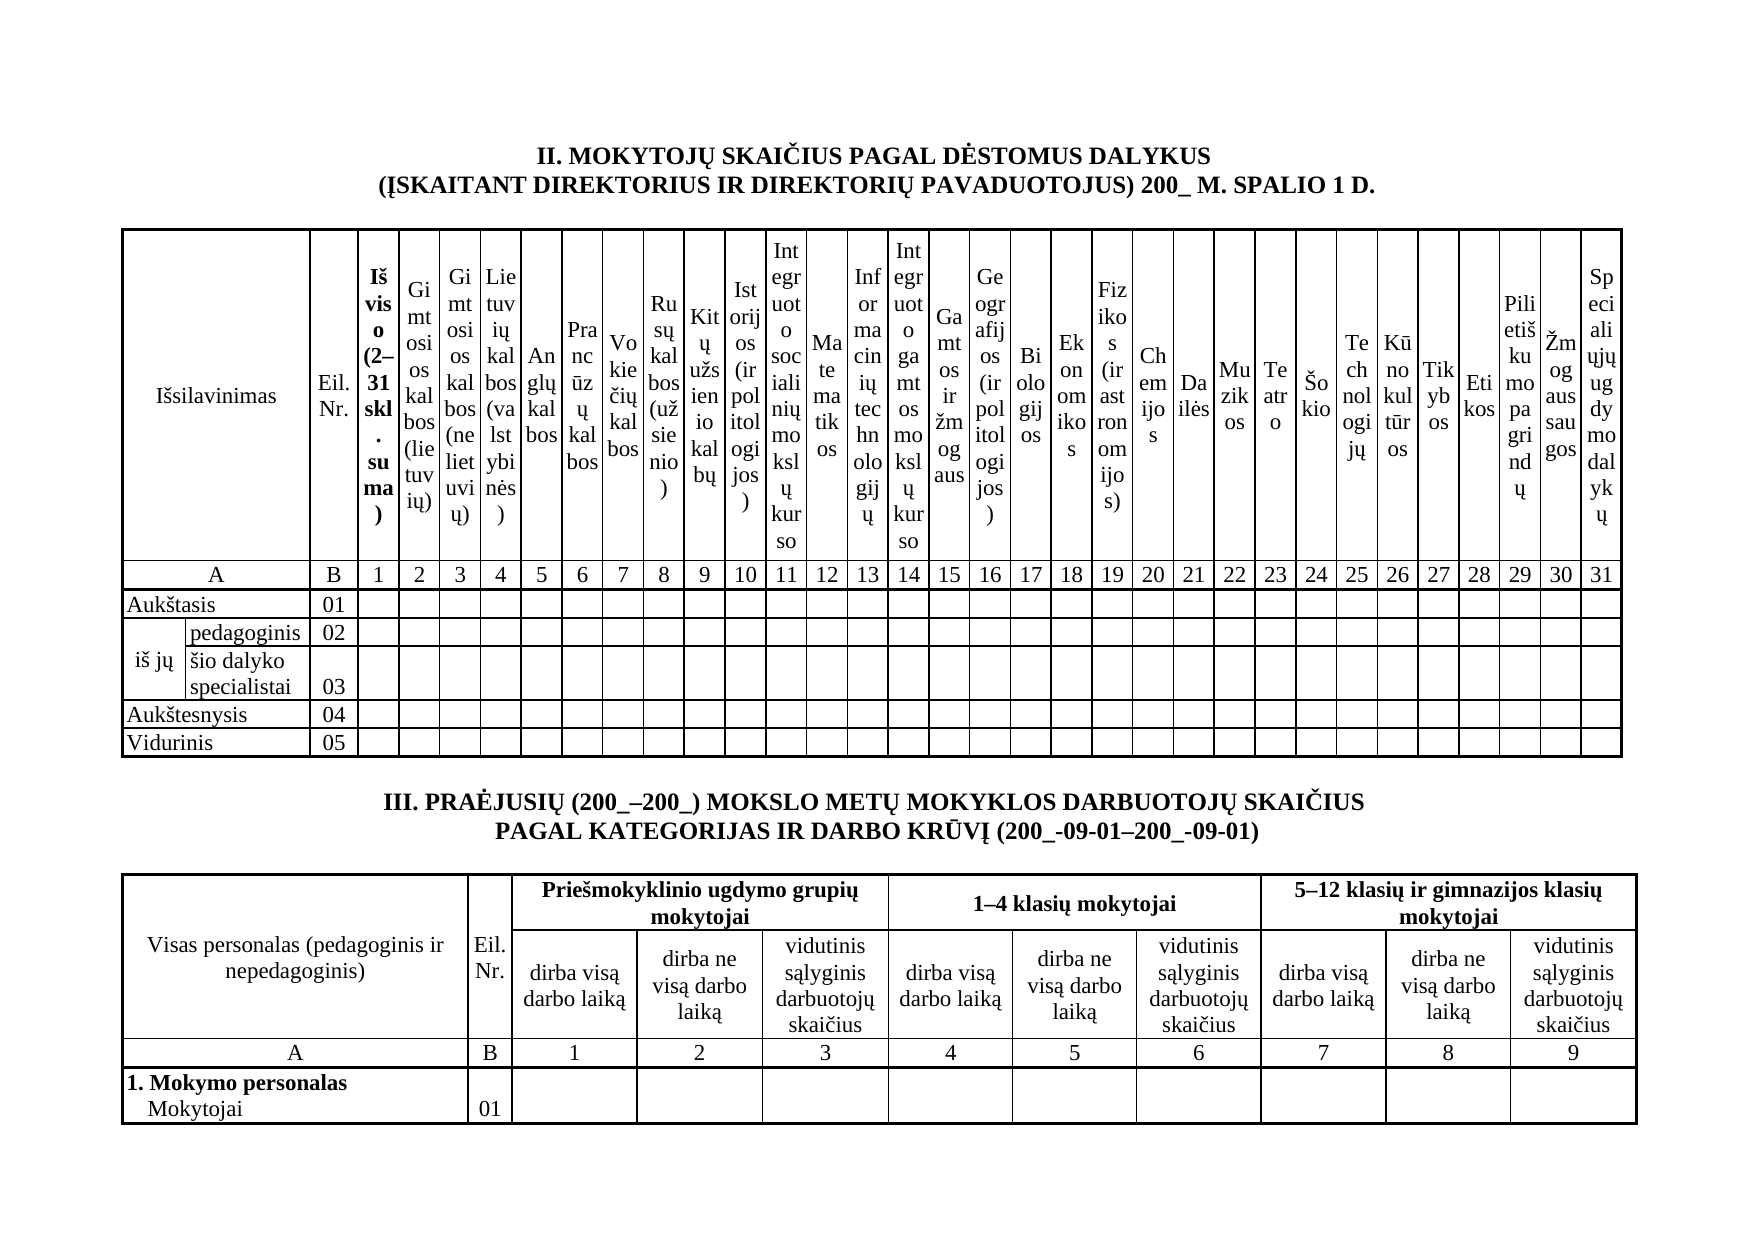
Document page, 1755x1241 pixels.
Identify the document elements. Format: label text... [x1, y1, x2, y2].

table_cell [563, 729, 602, 755]
table_header Informacinių technologijų [848, 231, 887, 560]
table_cell [359, 591, 398, 617]
table_header Teatro [1256, 231, 1295, 560]
table_cell [522, 647, 561, 699]
table_cell 28 [1460, 561, 1499, 588]
table_cell 16 [970, 561, 1010, 588]
table_cell [644, 619, 683, 645]
table_cell [1174, 619, 1213, 645]
table_cell [359, 647, 398, 699]
table_cell [1500, 647, 1540, 699]
table_cell [726, 729, 765, 755]
table_cell [481, 591, 520, 617]
table_cell [644, 701, 683, 727]
table_cell [767, 619, 806, 645]
table_cell [440, 647, 480, 699]
table_cell [767, 701, 806, 727]
table_cell [359, 619, 398, 645]
table_cell 1 [513, 1039, 636, 1066]
table_cell 31 [1582, 561, 1620, 588]
table_cell [563, 647, 602, 699]
table_cell [440, 729, 480, 755]
table_cell 15 [930, 561, 969, 588]
table_cell [848, 729, 887, 755]
table_cell [726, 647, 765, 699]
table_cell B [311, 561, 357, 588]
table_cell [1541, 701, 1580, 727]
table_header Integruoto gamtos mokslų kurso [889, 231, 928, 560]
table_cell dirba ne visą darbo laiką [1013, 931, 1136, 1038]
table_cell 21 [1174, 561, 1213, 588]
table_cell [1541, 729, 1580, 755]
table_cell [1256, 647, 1295, 699]
table_cell 1 [359, 561, 398, 588]
table_cell 22 [1215, 561, 1254, 588]
table_cell 8 [644, 561, 683, 588]
table_cell [603, 729, 643, 755]
table_cell [522, 701, 561, 727]
table_cell 4 [481, 561, 520, 588]
table_cell [889, 701, 928, 727]
table_cell [481, 701, 520, 727]
table_cell [1500, 591, 1540, 617]
table_cell [440, 701, 480, 727]
table_header Išsilavinimas [124, 231, 309, 560]
table_cell 27 [1419, 561, 1458, 588]
table_cell 26 [1378, 561, 1417, 588]
table_header Lietuvių kalbos (valstybinės) [481, 231, 520, 560]
table_cell [1511, 1069, 1635, 1121]
table_cell [1093, 647, 1132, 699]
table_cell [563, 619, 602, 645]
table_cell [1337, 701, 1377, 727]
table_cell [1378, 729, 1417, 755]
table_cell [603, 619, 643, 645]
table_cell [1337, 729, 1377, 755]
table_cell [1256, 591, 1295, 617]
table_header Priešmokyklinio ugdymo grupių mokytojai [513, 876, 888, 929]
table_cell [1093, 729, 1132, 755]
table_header Technologijų [1337, 231, 1377, 560]
table_cell [1419, 701, 1458, 727]
table_cell [1215, 701, 1254, 727]
table_cell [1262, 1069, 1385, 1121]
table_header Vokiečių kalbos [603, 231, 643, 560]
table_cell [481, 647, 520, 699]
table_cell [1541, 591, 1580, 617]
table_cell [970, 729, 1010, 755]
table_cell [1256, 619, 1295, 645]
table_cell [1378, 701, 1417, 727]
table_header 5–12 klasių ir gimnazijos klasių mokytojai [1262, 876, 1635, 929]
table_cell [1297, 701, 1336, 727]
table_header Integruoto socialinių mokslų kurso [767, 231, 806, 560]
table_header Ekonomikos [1052, 231, 1091, 560]
table_cell 6 [1137, 1039, 1260, 1066]
table_cell 10 [726, 561, 765, 588]
table_cell 29 [1500, 561, 1540, 588]
table_cell [1011, 591, 1050, 617]
table_cell [1011, 729, 1050, 755]
table_cell [1174, 591, 1213, 617]
table_cell 3 [763, 1039, 888, 1066]
table_header Anglų kalbos [522, 231, 561, 560]
table_cell [603, 701, 643, 727]
table_cell [930, 701, 969, 727]
table_cell vidutinis sąlyginis darbuotojų skaičius [763, 931, 888, 1038]
table_cell [1174, 729, 1213, 755]
text III. PRAĖJUSIŲ (200_–200_) MOKSLO METŲ MOKYKLOS DARBUOTOJŲ SKAIČIUS PAGAL KATEGORIJAS IR DARBO KRŪVĮ (200_-09-01–200_-09-01) [118, 787, 1636, 844]
table_header Gamtos ir žmogaus [930, 231, 969, 560]
table_cell [1215, 647, 1254, 699]
table_cell [685, 701, 724, 727]
table_cell [1582, 591, 1620, 617]
table_cell [1093, 591, 1132, 617]
table_header 1–4 klasių mokytojai [889, 876, 1260, 929]
table_cell [1500, 619, 1540, 645]
table_cell 2 [400, 561, 439, 588]
table_cell 17 [1011, 561, 1050, 588]
table_cell [807, 591, 847, 617]
table_header Pilietiškumo pagrindų [1500, 231, 1540, 560]
table_cell [1337, 647, 1377, 699]
table_cell [1582, 701, 1620, 727]
table_cell [889, 729, 928, 755]
table_header Šokio [1297, 231, 1336, 560]
table_cell [563, 591, 602, 617]
table_cell [400, 619, 439, 645]
table_cell [644, 647, 683, 699]
table_header Kūno kultūros [1378, 231, 1417, 560]
table_cell [930, 647, 969, 699]
table_cell [1378, 647, 1417, 699]
table_cell [930, 591, 969, 617]
table_cell [1460, 591, 1499, 617]
table_cell dirba visą darbo laiką [889, 931, 1012, 1038]
table_cell [970, 619, 1010, 645]
table_cell [889, 1069, 1012, 1121]
table_cell [1582, 729, 1620, 755]
table_cell [1052, 619, 1091, 645]
table_cell 7 [1262, 1039, 1385, 1066]
table_cell [807, 701, 847, 727]
table_cell [440, 591, 480, 617]
table_cell [726, 591, 765, 617]
table_cell [685, 729, 724, 755]
table_cell [1133, 619, 1173, 645]
table_cell [726, 619, 765, 645]
table_cell [889, 591, 928, 617]
table_header Fizikos (ir astronomijos) [1093, 231, 1132, 560]
table_cell [1093, 701, 1132, 727]
table_header Specialiųjų ugdymo dalykų [1582, 231, 1620, 560]
table_cell [889, 647, 928, 699]
table_cell [807, 647, 847, 699]
table_cell 04 [311, 701, 357, 727]
table_cell 25 [1337, 561, 1377, 588]
table_cell [1297, 647, 1336, 699]
table_cell [1133, 729, 1173, 755]
table_cell [1215, 729, 1254, 755]
table_cell [807, 619, 847, 645]
table_cell [1011, 647, 1050, 699]
table_header Chemijos [1133, 231, 1173, 560]
table_cell [1297, 591, 1336, 617]
table_cell [1419, 729, 1458, 755]
table_header Dailės [1174, 231, 1213, 560]
table_cell [513, 1069, 636, 1121]
table_cell [1582, 647, 1620, 699]
table_header Matematikos [807, 231, 847, 560]
table_cell [563, 701, 602, 727]
table_cell 24 [1297, 561, 1336, 588]
table_cell [359, 701, 398, 727]
table_cell [970, 591, 1010, 617]
table_cell [644, 591, 683, 617]
table_cell [1011, 619, 1050, 645]
table_cell 20 [1133, 561, 1173, 588]
table_cell [1256, 729, 1295, 755]
table_cell 03 [311, 647, 357, 699]
table_header Etikos [1460, 231, 1499, 560]
table_cell [767, 591, 806, 617]
table_header Kitų užsienio kalbų [685, 231, 724, 560]
table_cell [638, 1069, 762, 1121]
table_cell [1256, 701, 1295, 727]
table_cell [1582, 619, 1620, 645]
table_cell [1460, 729, 1499, 755]
table_cell iš jų [124, 619, 185, 699]
table_cell Vidurinis [124, 729, 309, 755]
table_cell 3 [440, 561, 480, 588]
table_cell [1378, 591, 1417, 617]
table_cell 13 [848, 561, 887, 588]
table_cell [807, 729, 847, 755]
table_cell [1419, 647, 1458, 699]
table_cell [889, 619, 928, 645]
table_cell [1137, 1069, 1260, 1121]
table_cell [685, 647, 724, 699]
table_cell Aukštesnysis [124, 701, 309, 727]
table_cell [685, 591, 724, 617]
table_cell 9 [685, 561, 724, 588]
table_cell [603, 591, 643, 617]
table_cell A [124, 1039, 467, 1066]
table_header Muzikos [1215, 231, 1254, 560]
table_cell 1. Mokymo personalas Mokytojai [124, 1069, 467, 1121]
table_header Visas personalas (pedagoginis ir nepedagoginis) [124, 876, 467, 1038]
table_cell [848, 619, 887, 645]
table_cell 8 [1387, 1039, 1510, 1066]
table_cell 7 [603, 561, 643, 588]
table_cell [1133, 647, 1173, 699]
table_cell [763, 1069, 888, 1121]
table_cell [1297, 729, 1336, 755]
table_cell šio dalyko specialistai [186, 647, 309, 699]
table_cell [767, 729, 806, 755]
table_header Eil. Nr. [311, 231, 357, 560]
table_cell 02 [311, 619, 357, 645]
table_cell A [124, 561, 309, 588]
table_cell 01 [311, 591, 357, 617]
table_cell [848, 647, 887, 699]
table_cell 01 [469, 1069, 511, 1121]
table_cell [1052, 729, 1091, 755]
table_cell vidutinis sąlyginis darbuotojų skaičius [1137, 931, 1260, 1038]
table_cell [1419, 619, 1458, 645]
table_cell [522, 619, 561, 645]
table_cell [685, 619, 724, 645]
table_cell [970, 701, 1010, 727]
table_header Geografijos (ir politologijos) [970, 231, 1010, 560]
table_cell 2 [638, 1039, 762, 1066]
table_cell [1460, 619, 1499, 645]
table_cell [848, 701, 887, 727]
table_cell [440, 619, 480, 645]
table_cell Aukštasis [124, 591, 309, 617]
table_cell 6 [563, 561, 602, 588]
table_header Gimtosios kalbos (ne lietuvių) [440, 231, 480, 560]
table_cell [1541, 647, 1580, 699]
table_cell 23 [1256, 561, 1295, 588]
table_cell [1011, 701, 1050, 727]
table_header Biologijos [1011, 231, 1050, 560]
table_cell [1174, 701, 1213, 727]
table_cell [400, 647, 439, 699]
table_cell [1460, 701, 1499, 727]
table_cell [1215, 619, 1254, 645]
table_header Rusų kalbos (užsienio) [644, 231, 683, 560]
table_header Tikybos [1419, 231, 1458, 560]
table_cell [1174, 647, 1213, 699]
table_cell [1052, 591, 1091, 617]
table_cell [726, 701, 765, 727]
table_cell [400, 729, 439, 755]
table_cell [522, 591, 561, 617]
text II. MOKYTOJŲ SKAIČIUS PAGAL DĖSTOMUS DALYKUS (ĮSKAITANT DIREKTORIUS IR DIREKTORIŲ PAVADUOTOJUS) 200_ M. SPALIO 1 D. [118, 141, 1636, 199]
table_cell [930, 619, 969, 645]
table_cell [1378, 619, 1417, 645]
table_cell [848, 591, 887, 617]
table_header Istorijos (ir politologijos) [726, 231, 765, 560]
table_cell [603, 647, 643, 699]
table_cell 14 [889, 561, 928, 588]
table_cell [1093, 619, 1132, 645]
table_cell 12 [807, 561, 847, 588]
table_header Prancūzų kalbos [563, 231, 602, 560]
table_header Žmogaus saugos [1541, 231, 1580, 560]
table_cell [1337, 619, 1377, 645]
table_cell 4 [889, 1039, 1012, 1066]
table_cell 05 [311, 729, 357, 755]
table_cell pedagoginis [186, 619, 309, 645]
table_cell 11 [767, 561, 806, 588]
table_cell [1133, 591, 1173, 617]
table_cell [1500, 729, 1540, 755]
table_cell 5 [1013, 1039, 1136, 1066]
table_cell [481, 729, 520, 755]
table_cell dirba ne visą darbo laiką [1387, 931, 1510, 1038]
table_cell [522, 729, 561, 755]
table_cell [1460, 647, 1499, 699]
table_cell [400, 591, 439, 617]
table_cell [1500, 701, 1540, 727]
table_header Eil. Nr. [469, 876, 511, 1038]
table_cell [930, 729, 969, 755]
table_cell [1419, 591, 1458, 617]
table_header Iš viso (2–31 skl. suma) [359, 231, 398, 560]
table_cell [1013, 1069, 1136, 1121]
table_cell [1541, 619, 1580, 645]
table_cell dirba ne visą darbo laiką [638, 931, 762, 1038]
table_cell [1052, 701, 1091, 727]
table_cell [1133, 701, 1173, 727]
table_cell [481, 619, 520, 645]
table_cell 30 [1541, 561, 1580, 588]
table_cell vidutinis sąlyginis darbuotojų skaičius [1511, 931, 1635, 1038]
table_cell [1337, 591, 1377, 617]
table_cell [1215, 591, 1254, 617]
table_cell 18 [1052, 561, 1091, 588]
table_cell [1387, 1069, 1510, 1121]
table_cell [767, 647, 806, 699]
table_cell [359, 729, 398, 755]
table_cell 19 [1093, 561, 1132, 588]
table_cell dirba visą darbo laiką [513, 931, 636, 1038]
table_cell B [469, 1039, 511, 1066]
table_cell [400, 701, 439, 727]
table_cell 5 [522, 561, 561, 588]
table_cell 9 [1511, 1039, 1635, 1066]
table_cell [970, 647, 1010, 699]
table_cell [644, 729, 683, 755]
table_cell [1052, 647, 1091, 699]
table_cell dirba visą darbo laiką [1262, 931, 1385, 1038]
table_cell [1297, 619, 1336, 645]
table_header Gimtosios kalbos (lietuvių) [400, 231, 439, 560]
